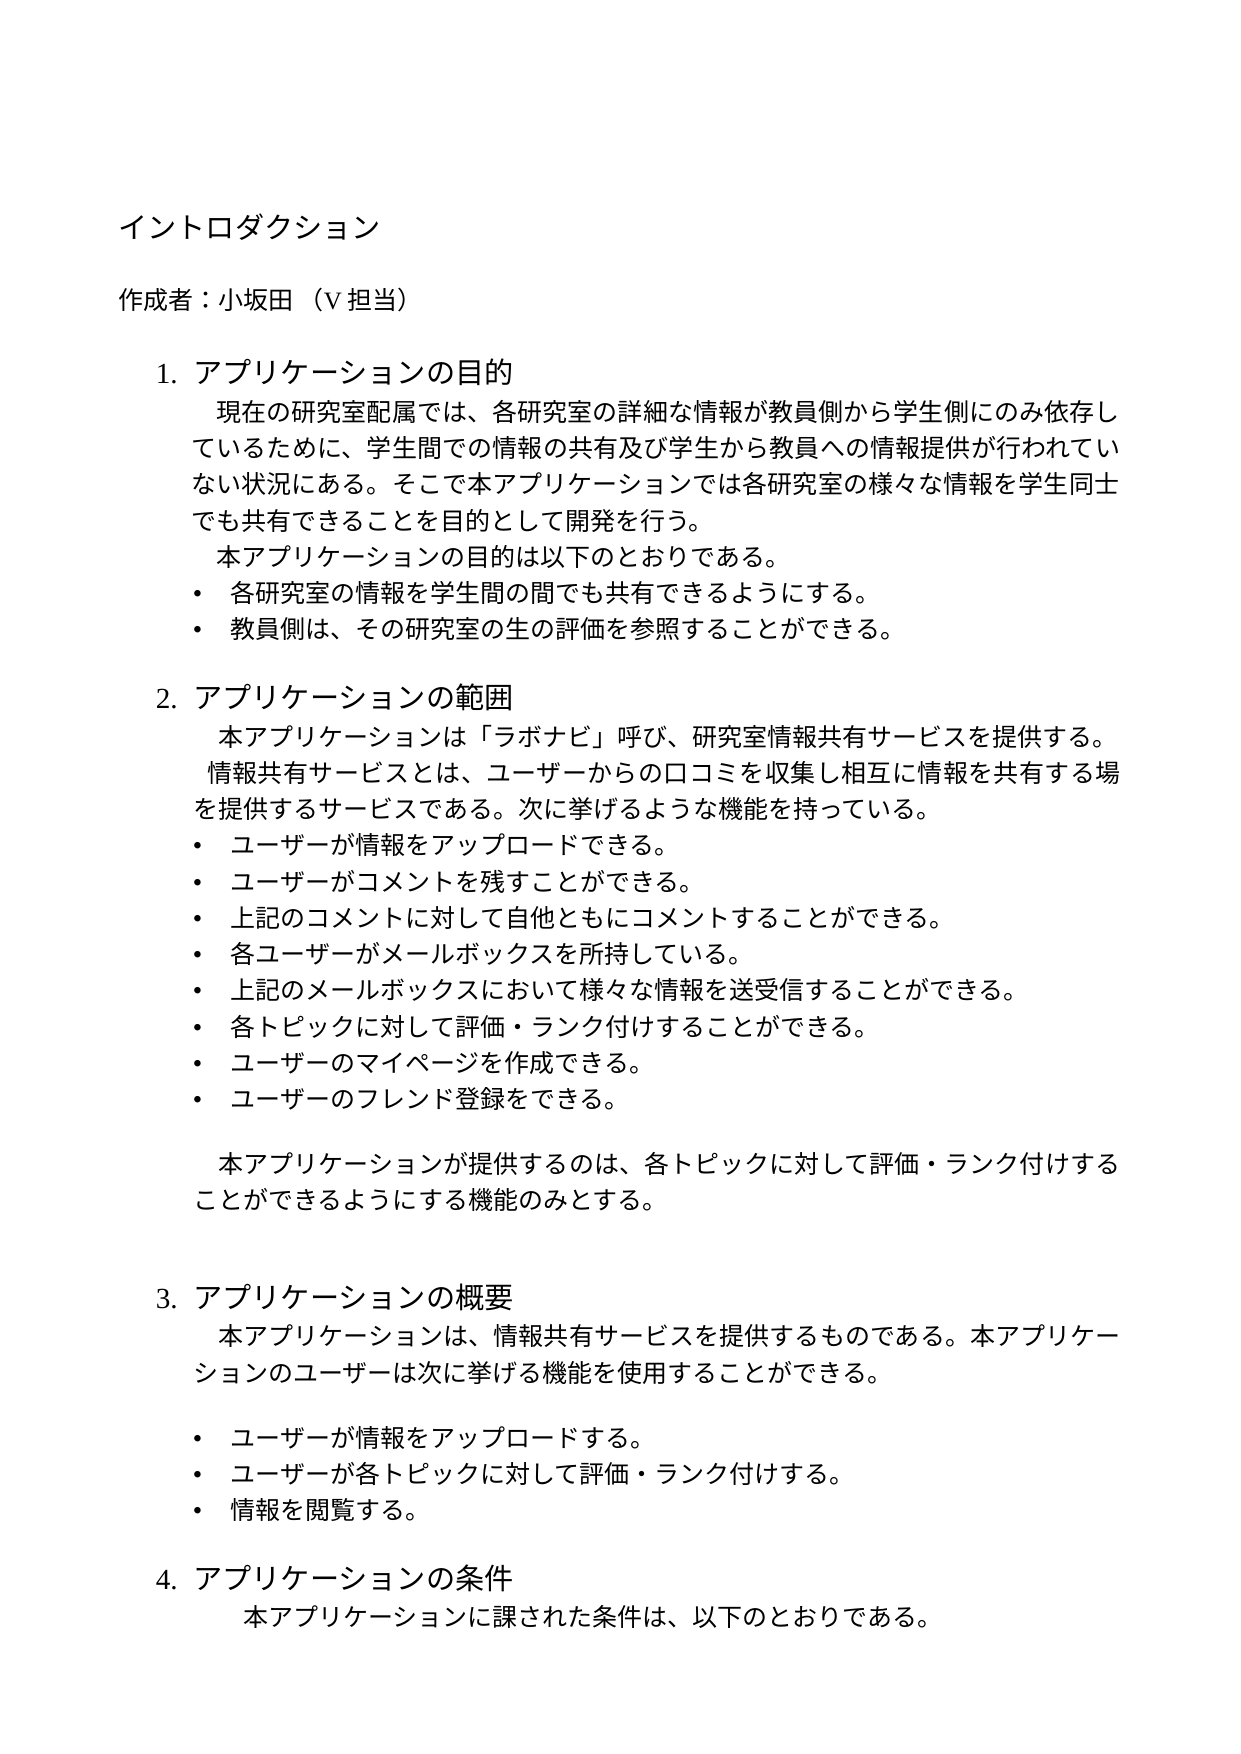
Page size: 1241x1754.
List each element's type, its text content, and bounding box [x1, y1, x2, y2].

list ユーザーが各トピックに対して評価・ランク付けする。 [193, 1454, 1122, 1491]
list ユーザーのフレンド登録をできる。 [193, 1079, 1122, 1116]
list 上記のコメントに対して自他ともにコメントすることができる。 [193, 898, 1122, 934]
list アプリケーションの目的 [156, 350, 1122, 392]
list 本アプリケーションは、情報共有サービスを提供するものである。本アプリケーションのユーザーは次に挙げる機能を使用することができる。 [156, 1317, 1122, 1389]
list 各ユーザーがメールボックスを所持している。 [193, 934, 1122, 971]
list 上記のメールボックスにおいて様々な情報を送受信することができる。 [193, 971, 1122, 1007]
list アプリケーションの条件 [156, 1556, 1122, 1598]
list 情報を閲覧する。 [193, 1491, 1122, 1527]
list ユーザーのマイページを作成できる。 [193, 1043, 1122, 1079]
list アプリケーションの概要 [156, 1274, 1122, 1317]
list 各トピックに対して評価・ランク付けすることができる。 [193, 1007, 1122, 1043]
text 本アプリケーションが提供するのは、各トピックに対して評価・ランク付けすることができるようにする機能のみとする。 [193, 1144, 1122, 1217]
list ユーザーが情報をアップロードする。 [193, 1418, 1122, 1454]
list 各研究室の情報を学生間の間でも共有できるようにする。 [193, 573, 1122, 610]
list 情報共有サービスとは、ユーザーからの口コミを収集し相互に情報を共有する場を提供するサービスである。次に挙げるような機能を持っている。 [193, 753, 1122, 826]
list アプリケーションの範囲 [156, 675, 1122, 717]
list 本アプリケーションは「ラボナビ」呼び、研究室情報共有サービスを提供する。 [193, 717, 1122, 753]
list 教員側は、その研究室の生の評価を参照することができる。 [193, 610, 1122, 646]
text 現在の研究室配属では、各研究室の詳細な情報が教員側から学生側にのみ依存しているために、学生間での情報の共有及び学生から教員への情報提供が行われていない状況にある。そこで本アプリケーションでは各研究室の様々な情報を学生同士でも共有できることを目的として開発を行う。 [191, 392, 1122, 537]
list 本アプリケーションに課された条件は、以下のとおりである。 [156, 1598, 1122, 1634]
list ユーザーが情報をアップロードできる。 [193, 826, 1122, 862]
text 本アプリケーションの目的は以下のとおりである。 [191, 537, 1122, 573]
list ユーザーがコメントを残すことができる。 [193, 862, 1122, 898]
text イントロダクション [118, 204, 1122, 247]
text 作成者：小坂田 （V担当） [118, 280, 1122, 316]
